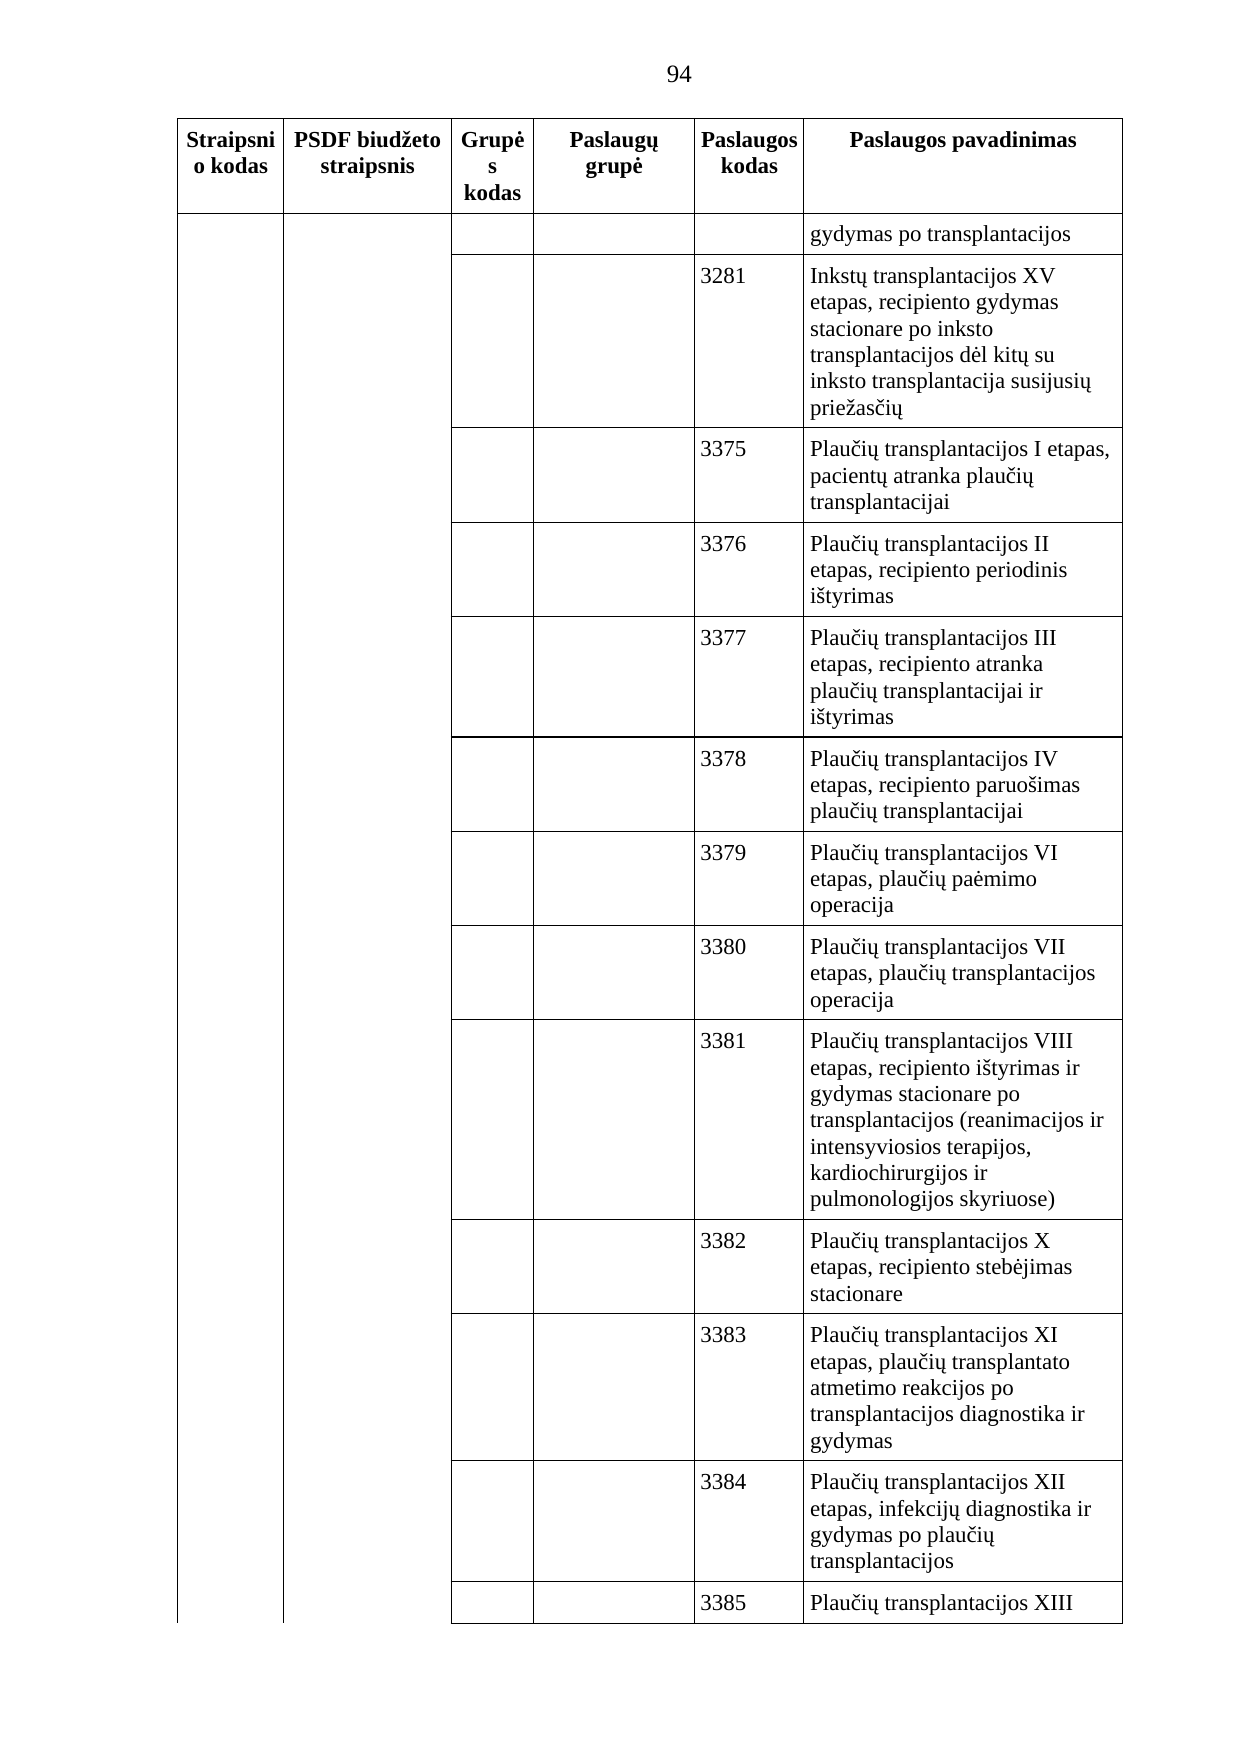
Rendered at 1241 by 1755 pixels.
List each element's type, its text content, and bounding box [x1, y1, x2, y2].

table_cell 3378 [695, 738, 803, 831]
table_cell [284, 1460, 451, 1581]
table_cell [452, 214, 533, 254]
table_cell [534, 617, 694, 736]
table_cell Inkstų transplantacijos XV etapas, recipiento gydymas stacionare po inksto transplantacijos dėl kitų su inksto transplantacija susijusių priežasčių [804, 255, 1122, 427]
table_cell [178, 1460, 283, 1581]
table_cell [284, 522, 451, 616]
table_cell [178, 214, 283, 254]
table_cell [284, 1313, 451, 1460]
table_cell [452, 832, 533, 925]
table_cell [452, 926, 533, 1019]
table_cell Plaučių transplantacijos XI etapas, plaučių transplantato atmetimo reakcijos po transplantacijos diagnostika ir gydymas [804, 1314, 1122, 1460]
table_cell [534, 428, 694, 522]
table_cell [534, 255, 694, 427]
table_cell [534, 926, 694, 1019]
table_cell [284, 831, 451, 925]
table_header PSDF biudžeto straipsnis [284, 119, 451, 212]
table_cell [284, 1581, 451, 1622]
table_cell [534, 1582, 694, 1622]
table_header Straipsnio kodas [178, 119, 283, 212]
table_cell gydymas po transplantacijos [804, 214, 1122, 254]
table_cell 3281 [695, 255, 803, 427]
table_cell 3383 [695, 1314, 803, 1460]
table_cell [452, 1220, 533, 1313]
table_cell 3380 [695, 926, 803, 1019]
table_cell [534, 1220, 694, 1313]
table_cell Plaučių transplantacijos IV etapas, recipiento paruošimas plaučių transplantacijai [804, 738, 1122, 831]
table_cell [178, 831, 283, 925]
table_cell Plaučių transplantacijos XII etapas, infekcijų diagnostika ir gydymas po plaučių transplantacijos [804, 1461, 1122, 1581]
table_cell [534, 1020, 694, 1219]
table_cell [178, 925, 283, 1019]
table_cell [452, 1461, 533, 1581]
table_cell [178, 254, 283, 427]
table_cell [284, 925, 451, 1019]
table_cell [452, 1020, 533, 1219]
table_cell 3379 [695, 832, 803, 925]
table_cell [178, 427, 283, 522]
table_cell [452, 738, 533, 831]
table_header Paslaugos pavadinimas [804, 119, 1122, 212]
table_header Paslaugos kodas [695, 119, 803, 212]
table_cell 3381 [695, 1020, 803, 1219]
table_cell [452, 617, 533, 736]
table_cell [695, 214, 803, 254]
table_cell [284, 736, 451, 831]
table_cell [178, 736, 283, 831]
table_cell [284, 1019, 451, 1219]
table_cell [452, 1582, 533, 1622]
table_cell [534, 214, 694, 254]
table_cell [284, 214, 451, 254]
table_cell [178, 1313, 283, 1460]
table_cell Plaučių transplantacijos VII etapas, plaučių transplantacijos operacija [804, 926, 1122, 1019]
table_cell [284, 427, 451, 522]
table_cell Plaučių transplantacijos I etapas, pacientų atranka plaučių transplantacijai [804, 428, 1122, 522]
table_cell 3382 [695, 1220, 803, 1313]
table_cell [534, 1314, 694, 1460]
table_cell Plaučių transplantacijos II etapas, recipiento periodinis ištyrimas [804, 523, 1122, 616]
table_cell [452, 255, 533, 427]
table_cell Plaučių transplantacijos VIII etapas, recipiento ištyrimas ir gydymas stacionare po transplantacijos (reanimacijos ir intensyviosios terapijos, kardiochirurgijos ir pulmonologijos skyriuose) [804, 1020, 1122, 1219]
table_cell 3384 [695, 1461, 803, 1581]
table_cell 3385 [695, 1582, 803, 1622]
table_cell [452, 1314, 533, 1460]
table_cell [178, 522, 283, 616]
table_cell Plaučių transplantacijos VI etapas, plaučių paėmimo operacija [804, 832, 1122, 925]
table_cell Plaučių transplantacijos III etapas, recipiento atranka plaučių transplantacijai ir ištyrimas [804, 617, 1122, 736]
table_cell Plaučių transplantacijos X etapas, recipiento stebėjimas stacionare [804, 1220, 1122, 1313]
table_cell Plaučių transplantacijos XIII [804, 1582, 1122, 1622]
table_cell [178, 1581, 283, 1622]
table_cell [534, 738, 694, 831]
table_cell 3376 [695, 523, 803, 616]
table_cell [452, 523, 533, 616]
table_cell [284, 616, 451, 736]
table_cell [284, 1219, 451, 1313]
table_cell [178, 1019, 283, 1219]
table_cell [534, 1461, 694, 1581]
table_cell [178, 616, 283, 736]
table_cell [452, 428, 533, 522]
table_cell [534, 523, 694, 616]
table_cell 3377 [695, 617, 803, 736]
table_header Paslaugų grupė [534, 119, 694, 212]
table_cell [178, 1219, 283, 1313]
table_cell [284, 254, 451, 427]
table_header Grupės kodas [452, 119, 533, 212]
table_cell 3375 [695, 428, 803, 522]
table_cell [534, 832, 694, 925]
